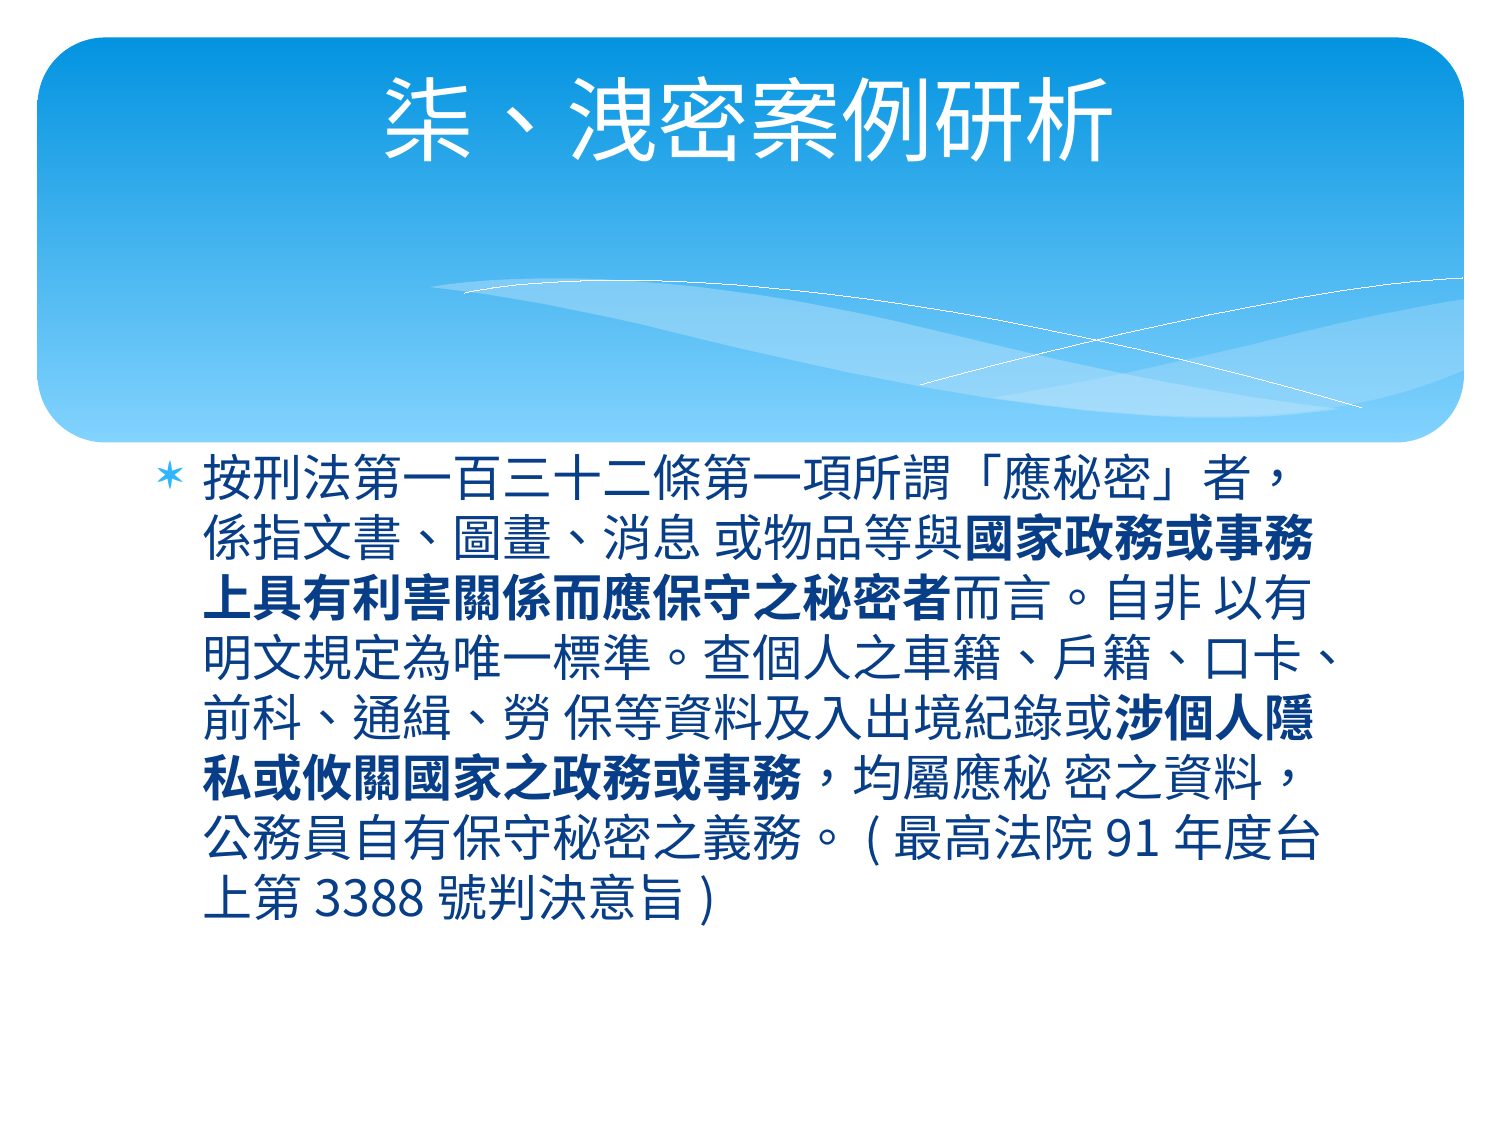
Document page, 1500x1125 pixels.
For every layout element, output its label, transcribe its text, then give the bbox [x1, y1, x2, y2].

title 柒、洩密案例研析 [75, 55, 1425, 261]
list 按刑法第一百三十二條第一項所謂「應秘密」者，係指文書、圖畫、消息 或物品等與國家政務或事務上具有利害關係而應保守之秘密者而言。自非 以有明文規定為唯一標準。查個人之車籍、戶籍、口卡、前科、通緝、勞 保等資料及入出境紀錄或涉個人隱私或攸關國家之政務或事務，均屬應秘 密之資料，公務員自有保守秘密之義務。(最高法院91年度台上第3388號判決意旨) [143, 438, 1359, 1005]
